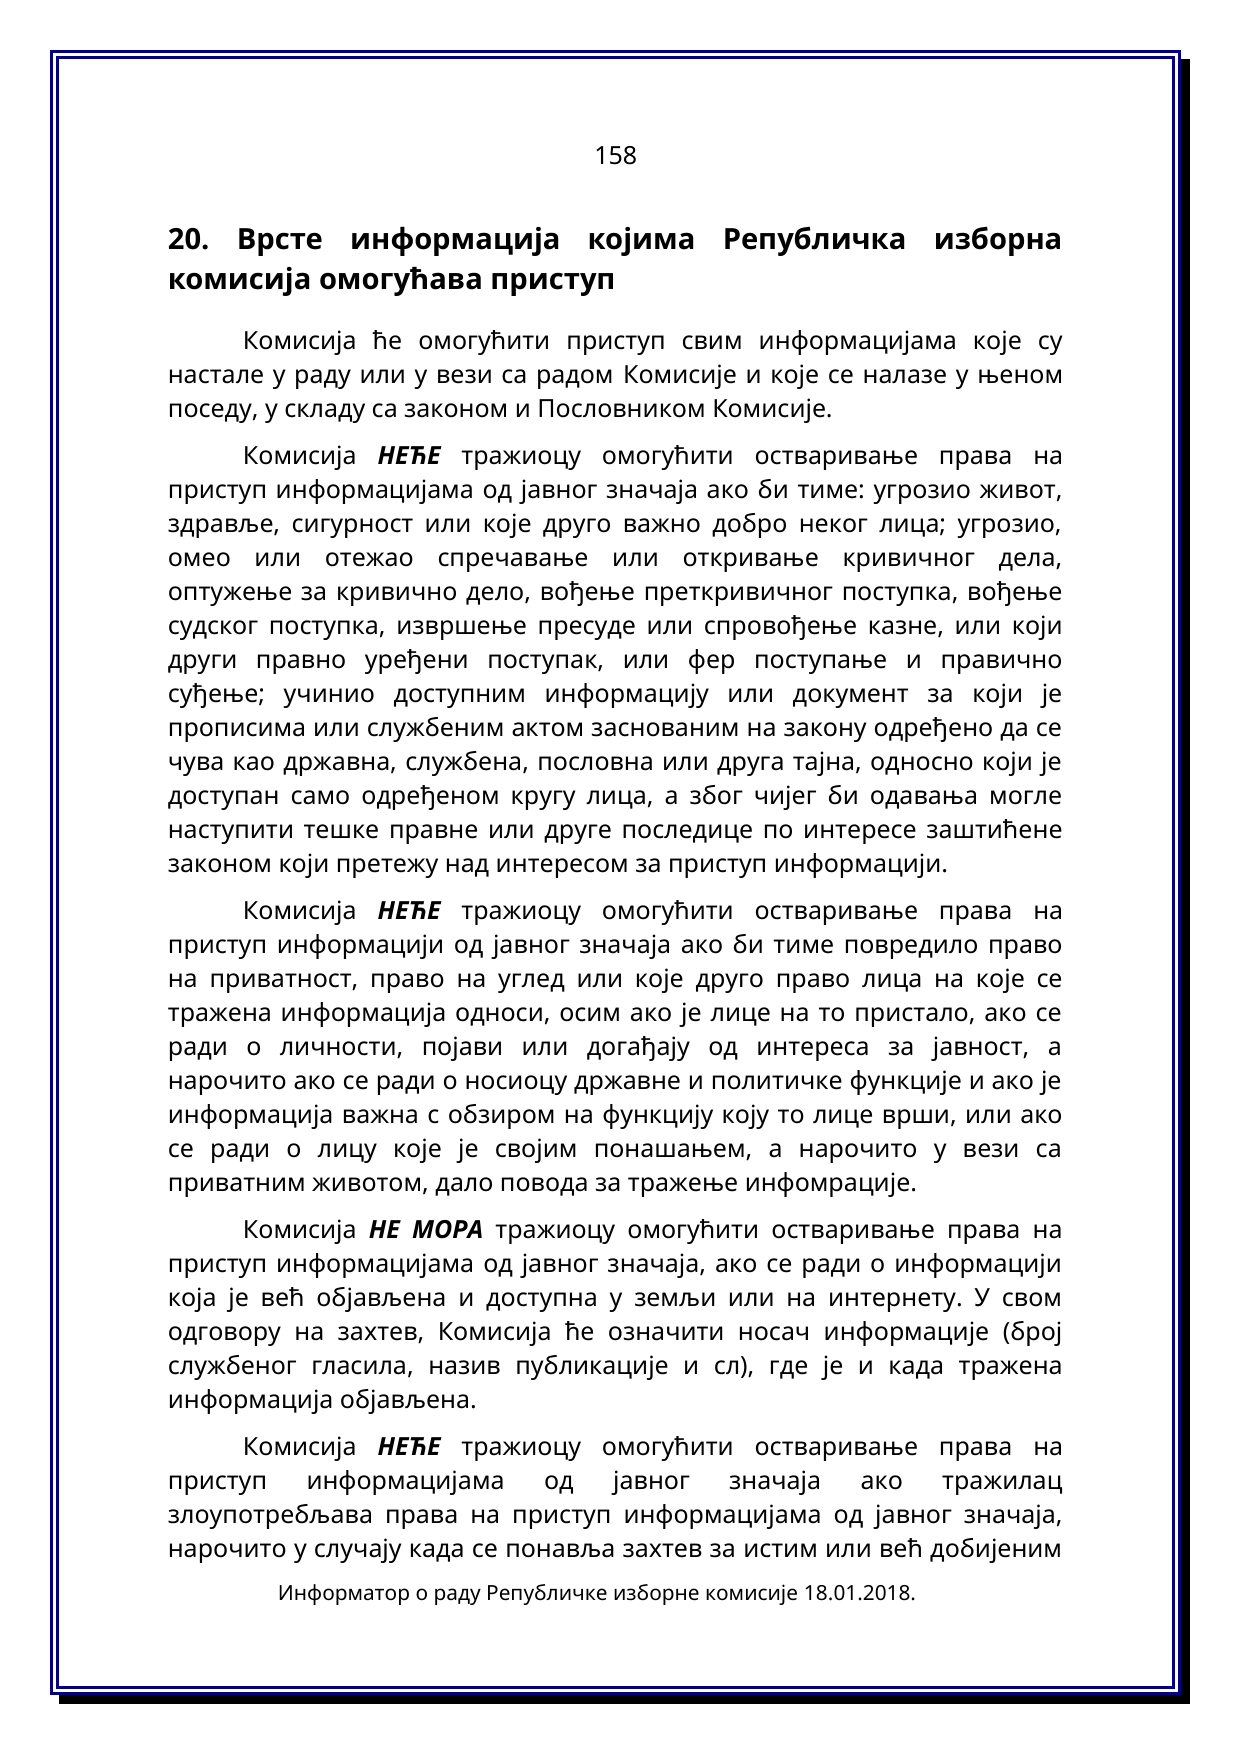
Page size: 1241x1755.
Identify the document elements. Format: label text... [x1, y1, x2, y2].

text Комисија ће омогућити приступ свим информацијама које су настале у раду или у вези са радом Комисије и које се налазе у њеном поседу, у складу са законом и Пословником Комисије. [168, 323, 1063, 425]
text Комисија НЕЋЕ тражиоцу омогућити остваривање права на приступ информацијама од јавног значаја ако би тиме: угрозио живот, здравље, сигурност или које друго важно добро неког лица; угрозио, омео или отежао спречавање или откривање кривичног дела, оптужење за кривично дело, вођење преткривичног поступка, вођење судског поступка, извршење пресуде или спровођење казне, или који други правно уређени поступак, или фер поступање и правично суђење; учинио доступним информацију или документ за који је прописима или службеним актом заснованим на закону одређено да се чува као државна, службена, пословна или друга тајна, односно који је доступан само одређеном кругу лица, а због чијег би одавања могле наступити тешке правне или друге последице по интересе заштићене законом који претежу над интересом за приступ информацији. [168, 437, 1063, 880]
subtitle 20. Врсте информација којима Републичка изборна комисија омогућава приступ [168, 218, 1063, 298]
text Комисија НЕЋЕ тражиоцу омогућити остваривање права на приступ информацији од јавног значаја ако би тиме повредило право на приватност, право на углед или које друго право лица на које се тражена информација односи, осим ако је лице на то пристало, ако се ради о личности, појави или догађају од интереса за јавност, а нарочито ако се ради о носиоцу државне и политичке функције и ако је информација важна с обзиром на функцију коју то лице врши, или ако се ради о лицу које је својим понашањем, а нарочито у вези са приватним животом, дало повода за тражење инфомрације. [168, 893, 1063, 1199]
text Комисија НЕЋЕ тражиоцу омогућити остваривање права на приступ информацијама од јавног значаја ако тражилац злоупотребљава права на приступ информацијама од јавног значаја, нарочито у случају када се понавља захтев за истим или већ добијеним [168, 1428, 1063, 1565]
text Комисија НЕ МОРА тражиоцу омогућити остваривање права на приступ информацијама од јавног значаја, ако се ради о информацији која је већ објављена и доступна у земљи или на интернету. У свом одговору на захтев, Комисија ће означити носач информације (број службеног гласила, назив публикације и сл), где је и када тражена информација објављена. [168, 1212, 1063, 1416]
